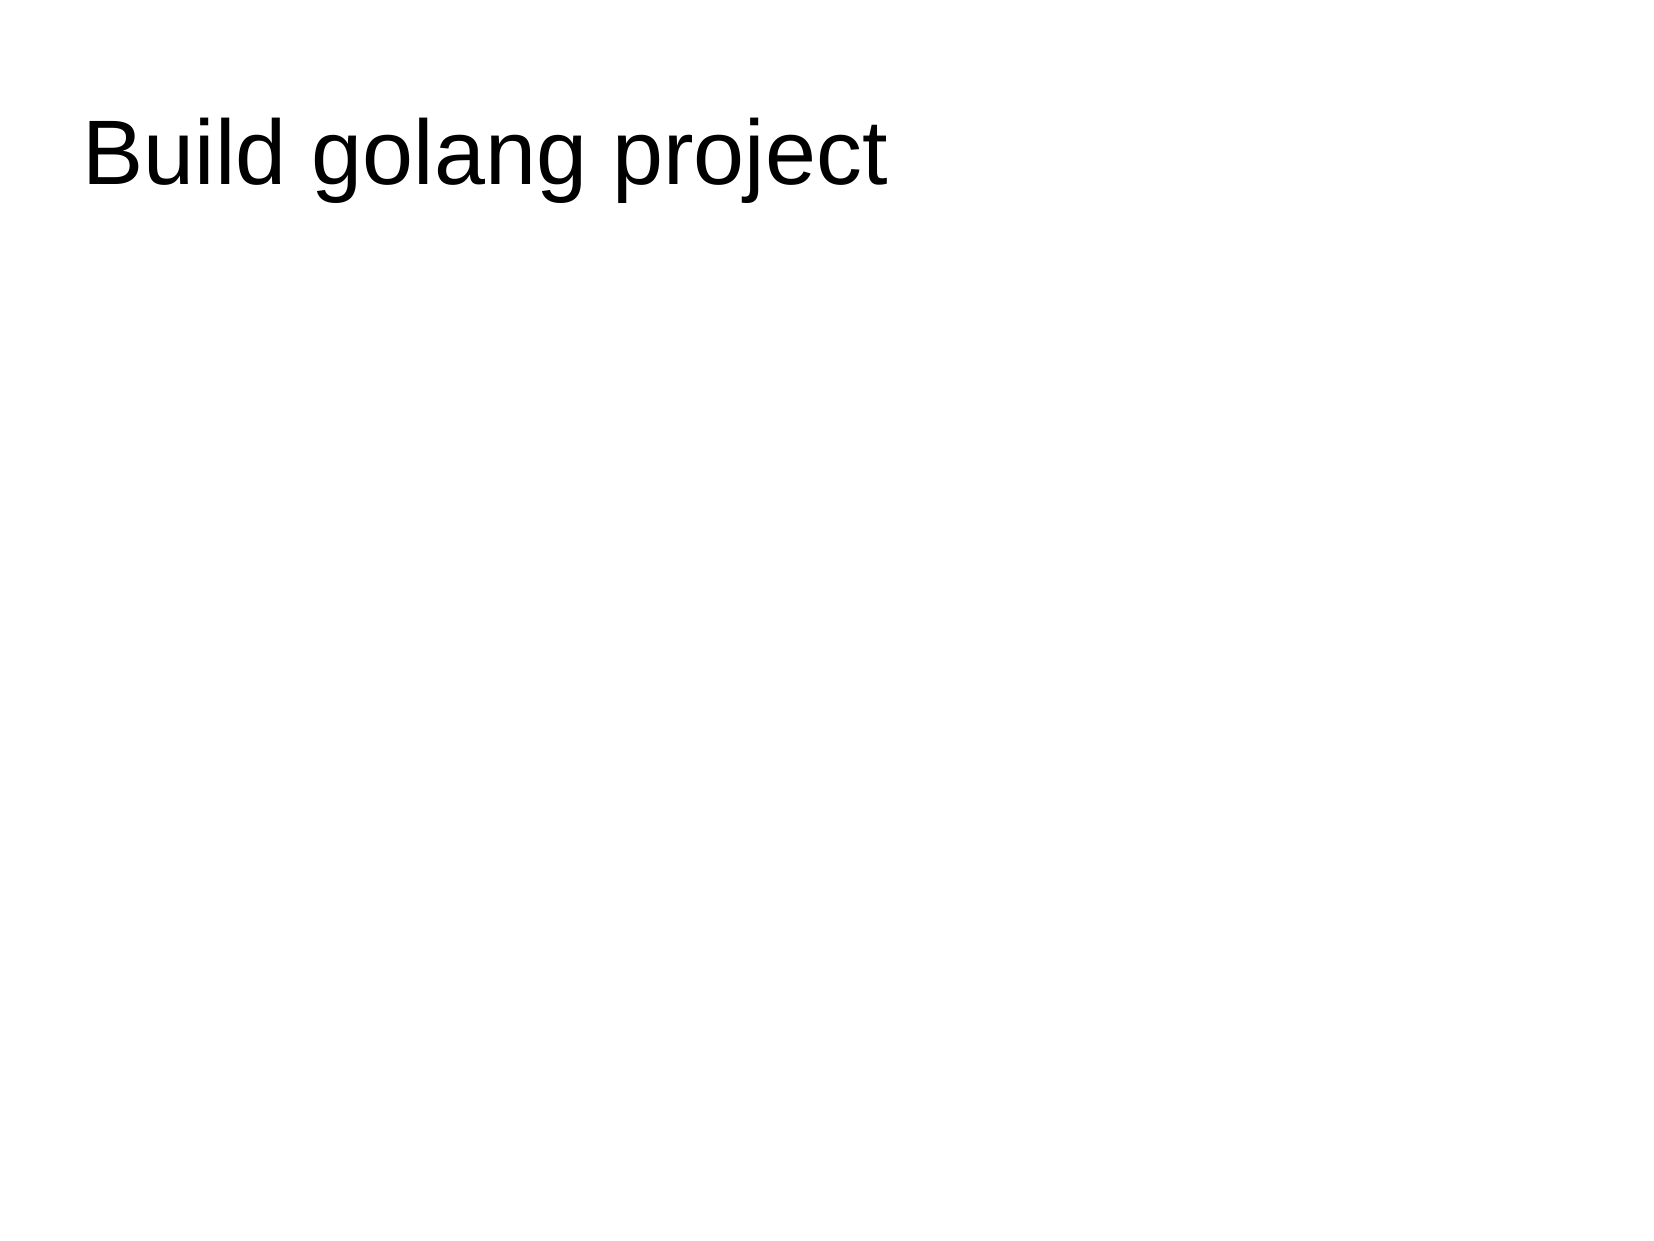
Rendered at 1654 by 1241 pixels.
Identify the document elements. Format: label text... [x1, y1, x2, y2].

title Build golang project [82, 49, 1571, 257]
